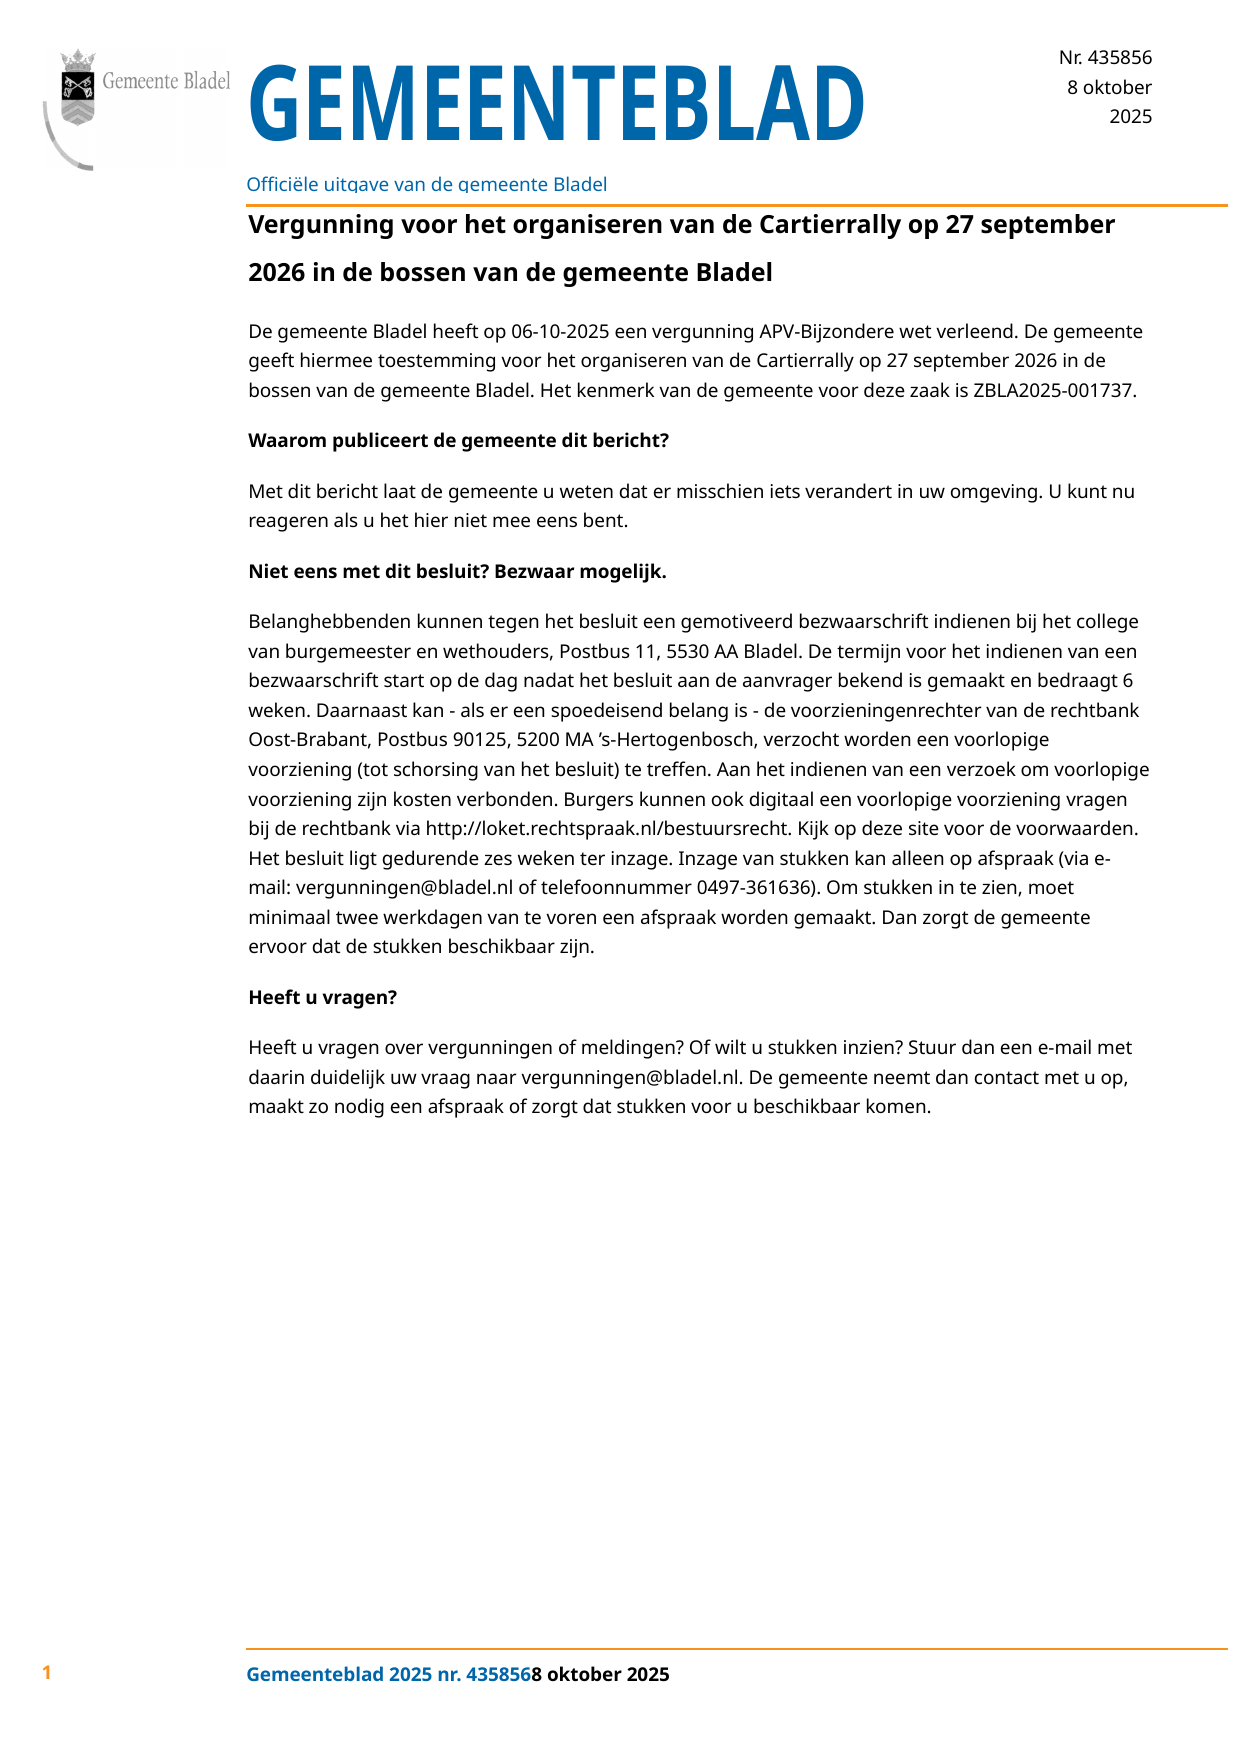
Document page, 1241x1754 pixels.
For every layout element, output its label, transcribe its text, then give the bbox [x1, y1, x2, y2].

picture [41, 47, 231, 172]
text Belanghebbenden kunnen tegen het besluit een gemotiveerd bezwaarschrift indienen bij het college van burgemeester en wethouders, Postbus 11, 5530 AA Bladel. De termijn voor het indienen van een bezwaarschrift start op de dag nadat het besluit aan de aanvrager bekend is gemaakt en bedraagt 6 weken. Daarnaast kan - als er een spoedeisend belang is - de voorzieningenrechter van de rechtbank Oost-Brabant, Postbus 90125, 5200 MA ’s-Hertogenbosch, verzocht worden een voorlopige voorziening (tot schorsing van het besluit) te treffen. Aan het indienen van een verzoek om voorlopige voorziening zijn kosten verbonden. Burgers kunnen ook digitaal een voorlopige voorziening vragen bij de rechtbank via http://loket.rechtspraak.nl/bestuursrecht. Kijk op deze site voor de voorwaarden. Het besluit ligt gedurende zes weken ter inzage. Inzage van stukken kan alleen op afspraak (via e-mail: vergunningen@bladel.nl of telefoonnummer 0497-361636). Om stukken in te zien, moet minimaal twee werkdagen van te voren een afspraak worden gemaakt. Dan zorgt de gemeente ervoor dat de stukken beschikbaar zijn. [248, 608, 1152, 959]
text Vergunning voor het organiseren van de Cartierrally op 27 september 2026 in de bossen van de gemeente Bladel [248, 207, 1152, 288]
text Met dit bericht laat de gemeente u weten dat er misschien iets verandert in uw omgeving. U kunt nu reageren als u het hier niet mee eens bent. [248, 478, 1152, 533]
text Heeft u vragen over vergunningen of meldingen? Of wilt u stukken inzien? Stuur dan een e-mail met daarin duidelijk uw vraag naar vergunningen@bladel.nl. De gemeente neemt dan contact met u op, maakt zo nodig een afspraak of zorgt dat stukken voor u beschikbaar komen. [248, 1034, 1152, 1119]
text Heeft u vragen? [248, 984, 1152, 1010]
text Niet eens met dit besluit? Bezwaar mogelijk. [248, 558, 1152, 584]
text Waarom publiceert de gemeente dit bericht? [248, 427, 1152, 453]
text De gemeente Bladel heeft op 06-10-2025 een vergunning APV-Bijzondere wet verleend. De gemeente geeft hiermee toestemming voor het organiseren van de Cartierrally op 27 september 2026 in de bossen van de gemeente Bladel. Het kenmerk van de gemeente voor deze zaak is ZBLA2025-001737. [248, 318, 1152, 403]
